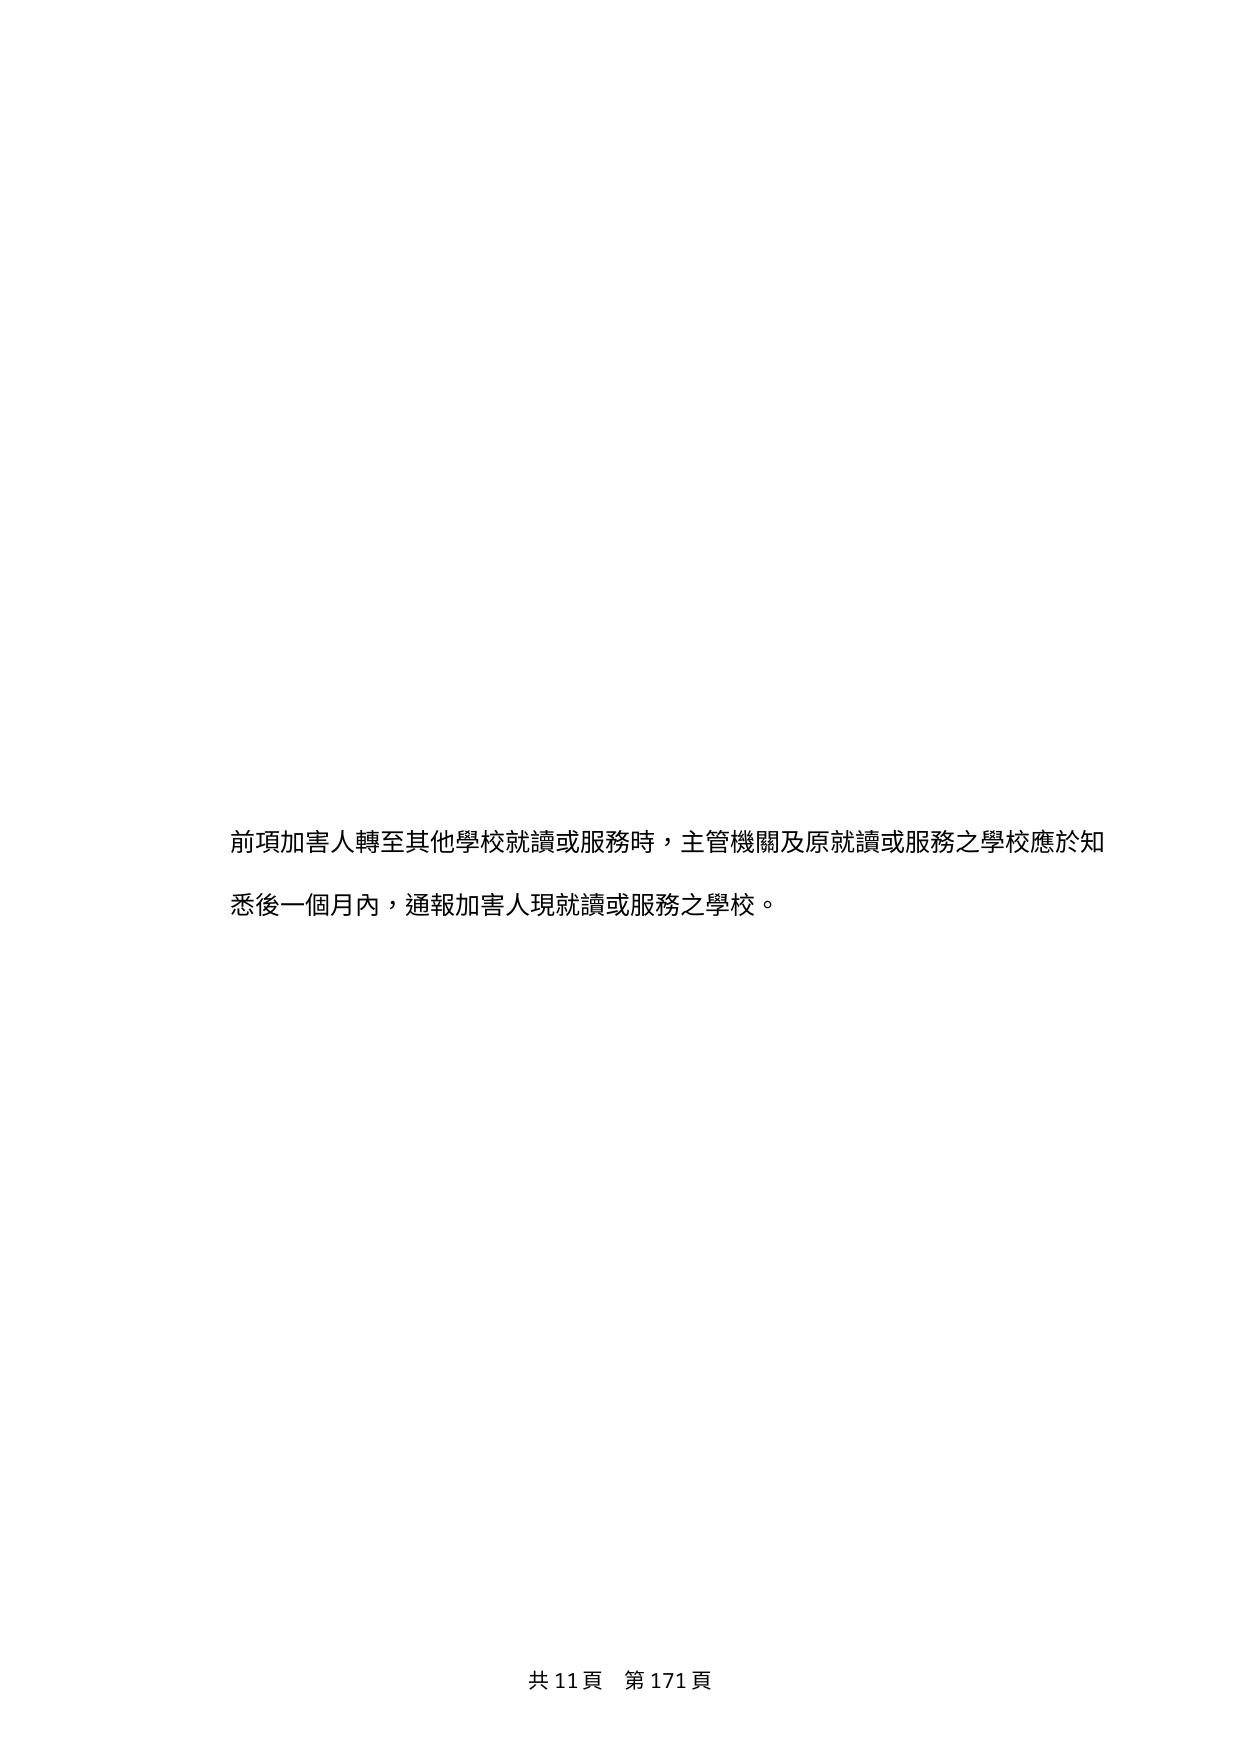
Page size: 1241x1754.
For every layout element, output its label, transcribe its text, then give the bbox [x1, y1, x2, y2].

text 前項加害人轉至其他學校就讀或服務時，主管機關及原就讀或服務之學校應於知悉後一個月內，通報加害人現就讀或服務之學校。 [231, 799, 1122, 924]
